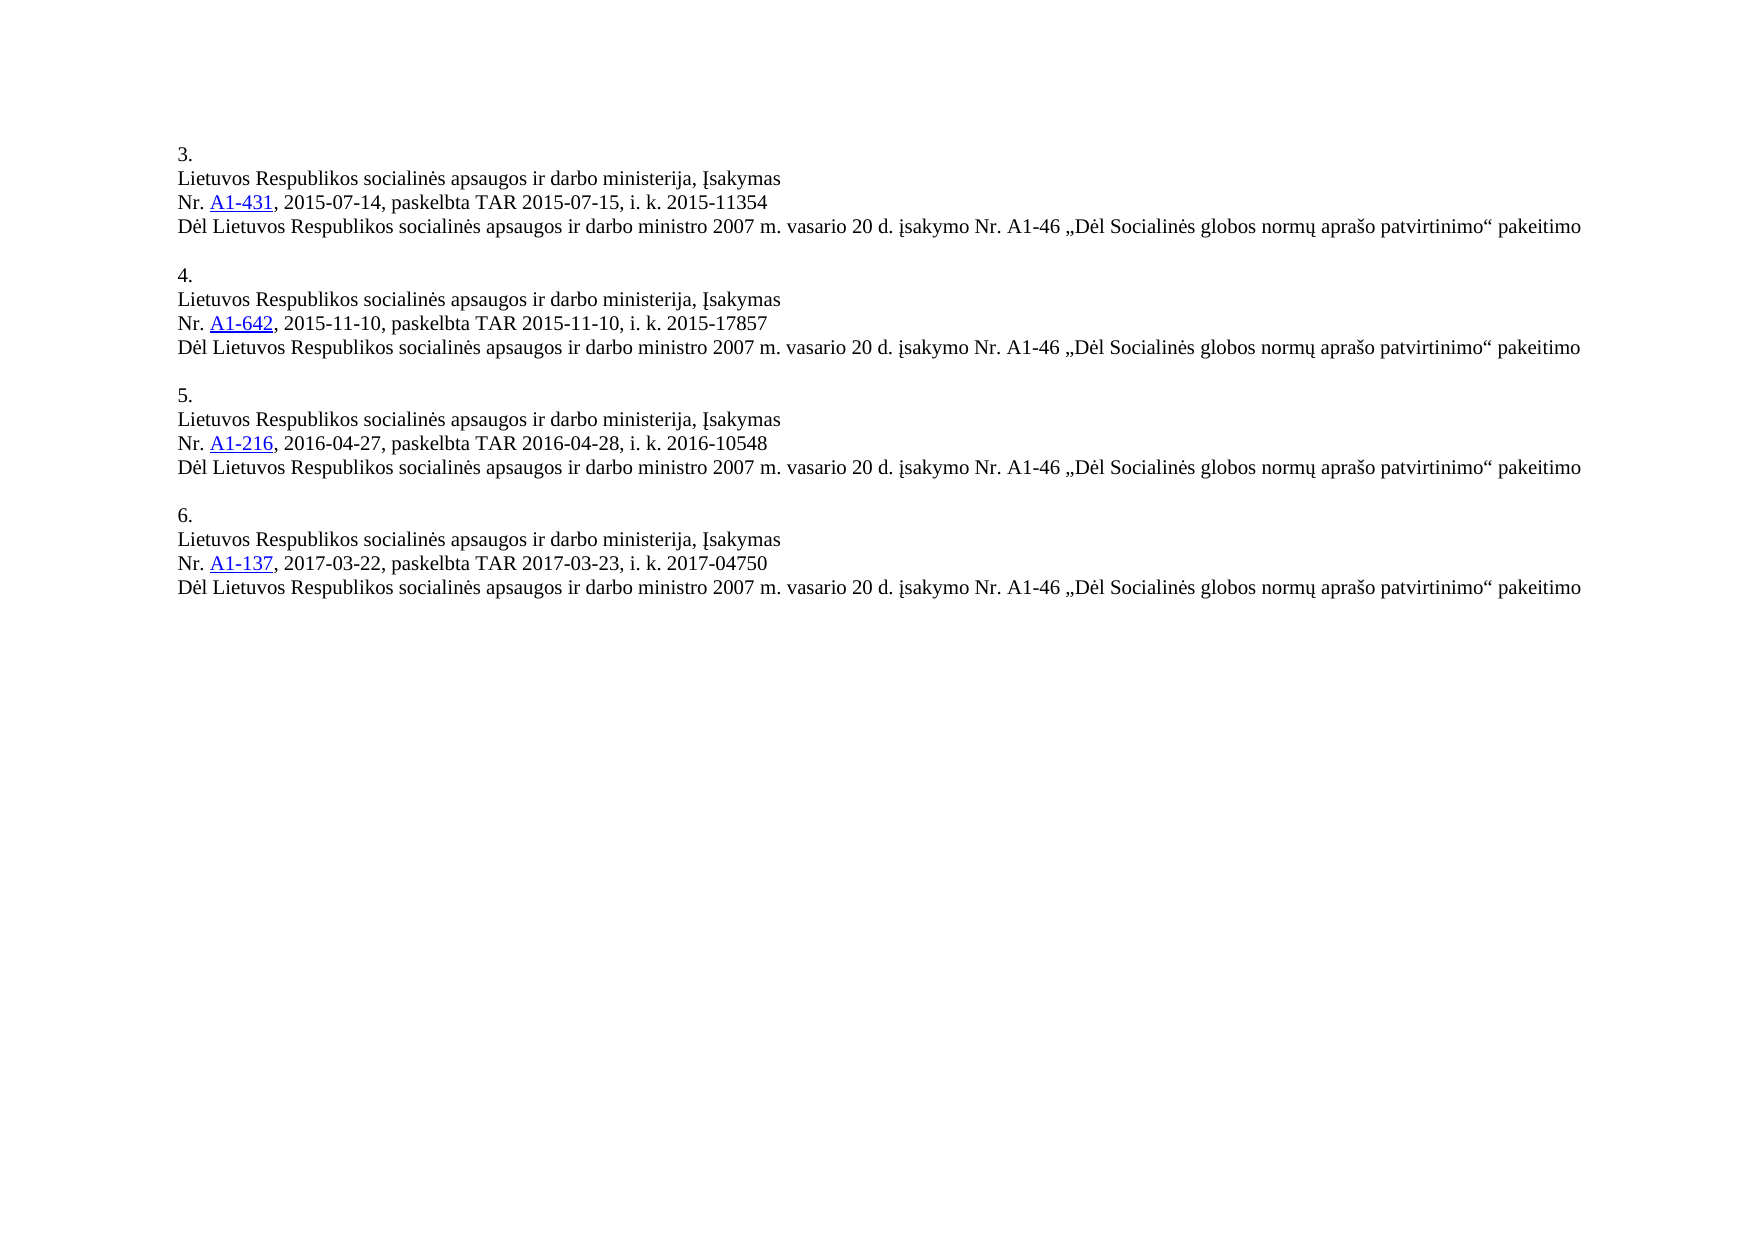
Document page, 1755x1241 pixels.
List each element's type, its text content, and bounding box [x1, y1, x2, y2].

text Dėl Lietuvos Respublikos socialinės apsaugos ir darbo ministro 2007 m. vasario 20 d. įsakymo Nr. A1-46 „Dėl Socialinės globos normų aprašo patvirtinimo“ pakeitimo [177, 455, 1695, 479]
text 4. [177, 262, 1695, 287]
text Nr. A1-137, 2017-03-22, paskelbta TAR 2017-03-23, i. k. 2017-04750 [177, 551, 1695, 575]
text Lietuvos Respublikos socialinės apsaugos ir darbo ministerija, Įsakymas [177, 527, 1695, 551]
text Lietuvos Respublikos socialinės apsaugos ir darbo ministerija, Įsakymas [177, 407, 1695, 431]
text 3. [177, 142, 1695, 166]
text Dėl Lietuvos Respublikos socialinės apsaugos ir darbo ministro 2007 m. vasario 20 d. įsakymo Nr. A1-46 „Dėl Socialinės globos normų aprašo patvirtinimo“ pakeitimo [177, 214, 1695, 238]
text Lietuvos Respublikos socialinės apsaugos ir darbo ministerija, Įsakymas [177, 166, 1695, 190]
text Dėl Lietuvos Respublikos socialinės apsaugos ir darbo ministro 2007 m. vasario 20 d. įsakymo Nr. A1-46 „Dėl Socialinės globos normų aprašo patvirtinimo“ pakeitimo [177, 335, 1695, 359]
text Nr. A1-431, 2015-07-14, paskelbta TAR 2015-07-15, i. k. 2015-11354 [177, 190, 1695, 214]
text Dėl Lietuvos Respublikos socialinės apsaugos ir darbo ministro 2007 m. vasario 20 d. įsakymo Nr. A1-46 „Dėl Socialinės globos normų aprašo patvirtinimo“ pakeitimo [177, 575, 1695, 599]
text 6. [177, 503, 1695, 527]
text Nr. A1-216, 2016-04-27, paskelbta TAR 2016-04-28, i. k. 2016-10548 [177, 431, 1695, 455]
text Nr. A1-642, 2015-11-10, paskelbta TAR 2015-11-10, i. k. 2015-17857 [177, 311, 1695, 335]
text Lietuvos Respublikos socialinės apsaugos ir darbo ministerija, Įsakymas [177, 287, 1695, 311]
text 5. [177, 383, 1695, 407]
